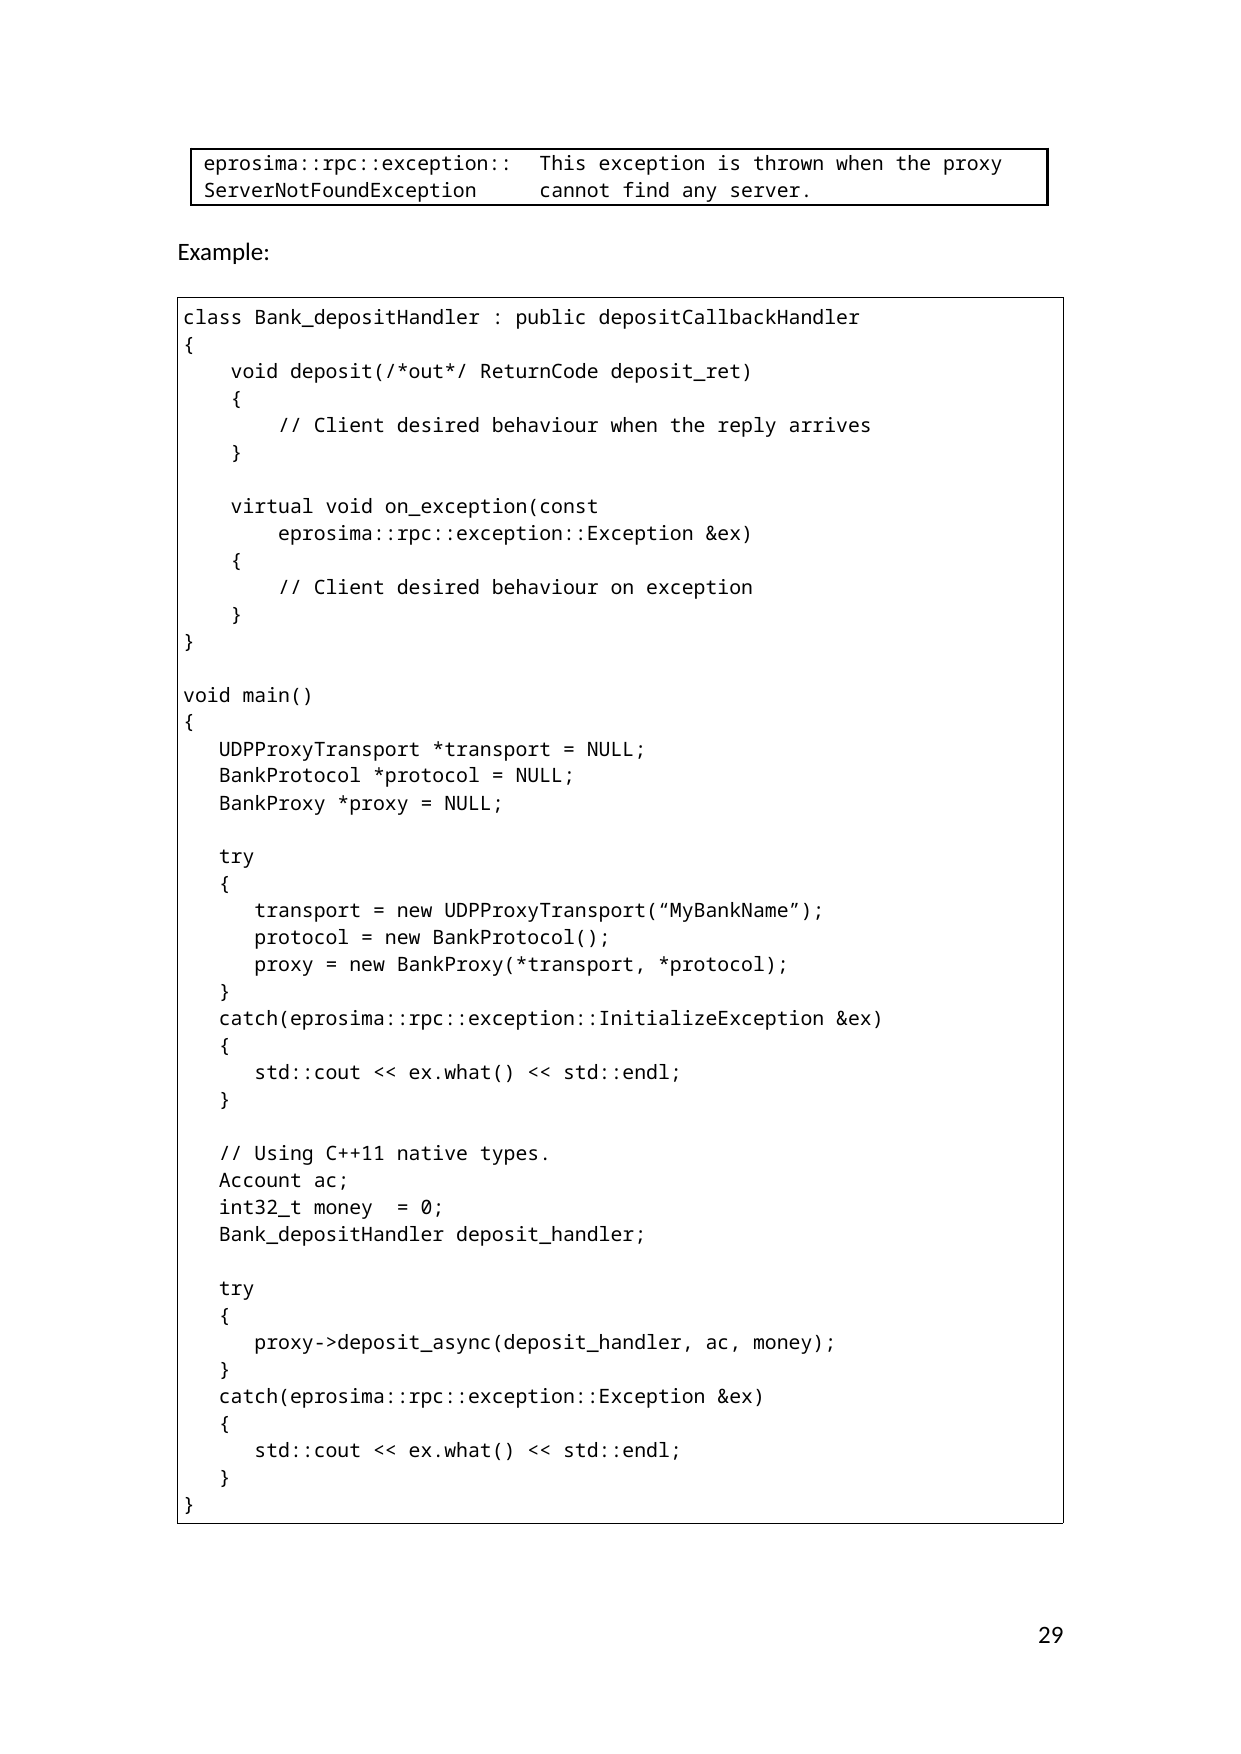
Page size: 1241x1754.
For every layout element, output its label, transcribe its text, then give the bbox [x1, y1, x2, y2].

text Example: [177, 236, 1063, 267]
table_header class Bank_depositHandler : public depositCallbackHandler { void deposit(/*out*/ ReturnCode deposit_ret) { // Client desired behaviour when the reply arrives } virtual void on_exception(const eprosima::rpc::exception::Exception &ex) { // Client desired behaviour on exception } } void main() { UDPProxyTransport *transport = NULL; BankProtocol *protocol = NULL; BankProxy *proxy = NULL; try { transport = new UDPProxyTransport(“MyBankName”); protocol = new BankProtocol(); proxy = new BankProxy(*transport, *protocol); } catch(eprosima::rpc::exception::InitializeException &ex) { std::cout << ex.what() << std::endl; } // Using C++11 native types. Account ac; int32_t money = 0; Bank_depositHandler deposit_handler; try { proxy->deposit_async(deposit_handler, ac, money); } catch(eprosima::rpc::exception::Exception &ex) { std::cout << ex.what() << std::endl; } } [178, 298, 1063, 1523]
table_cell This exception is thrown when the proxy cannot find any server. [527, 150, 1046, 204]
table_cell eprosima::rpc::exception::ServerNotFoundException [192, 150, 527, 204]
